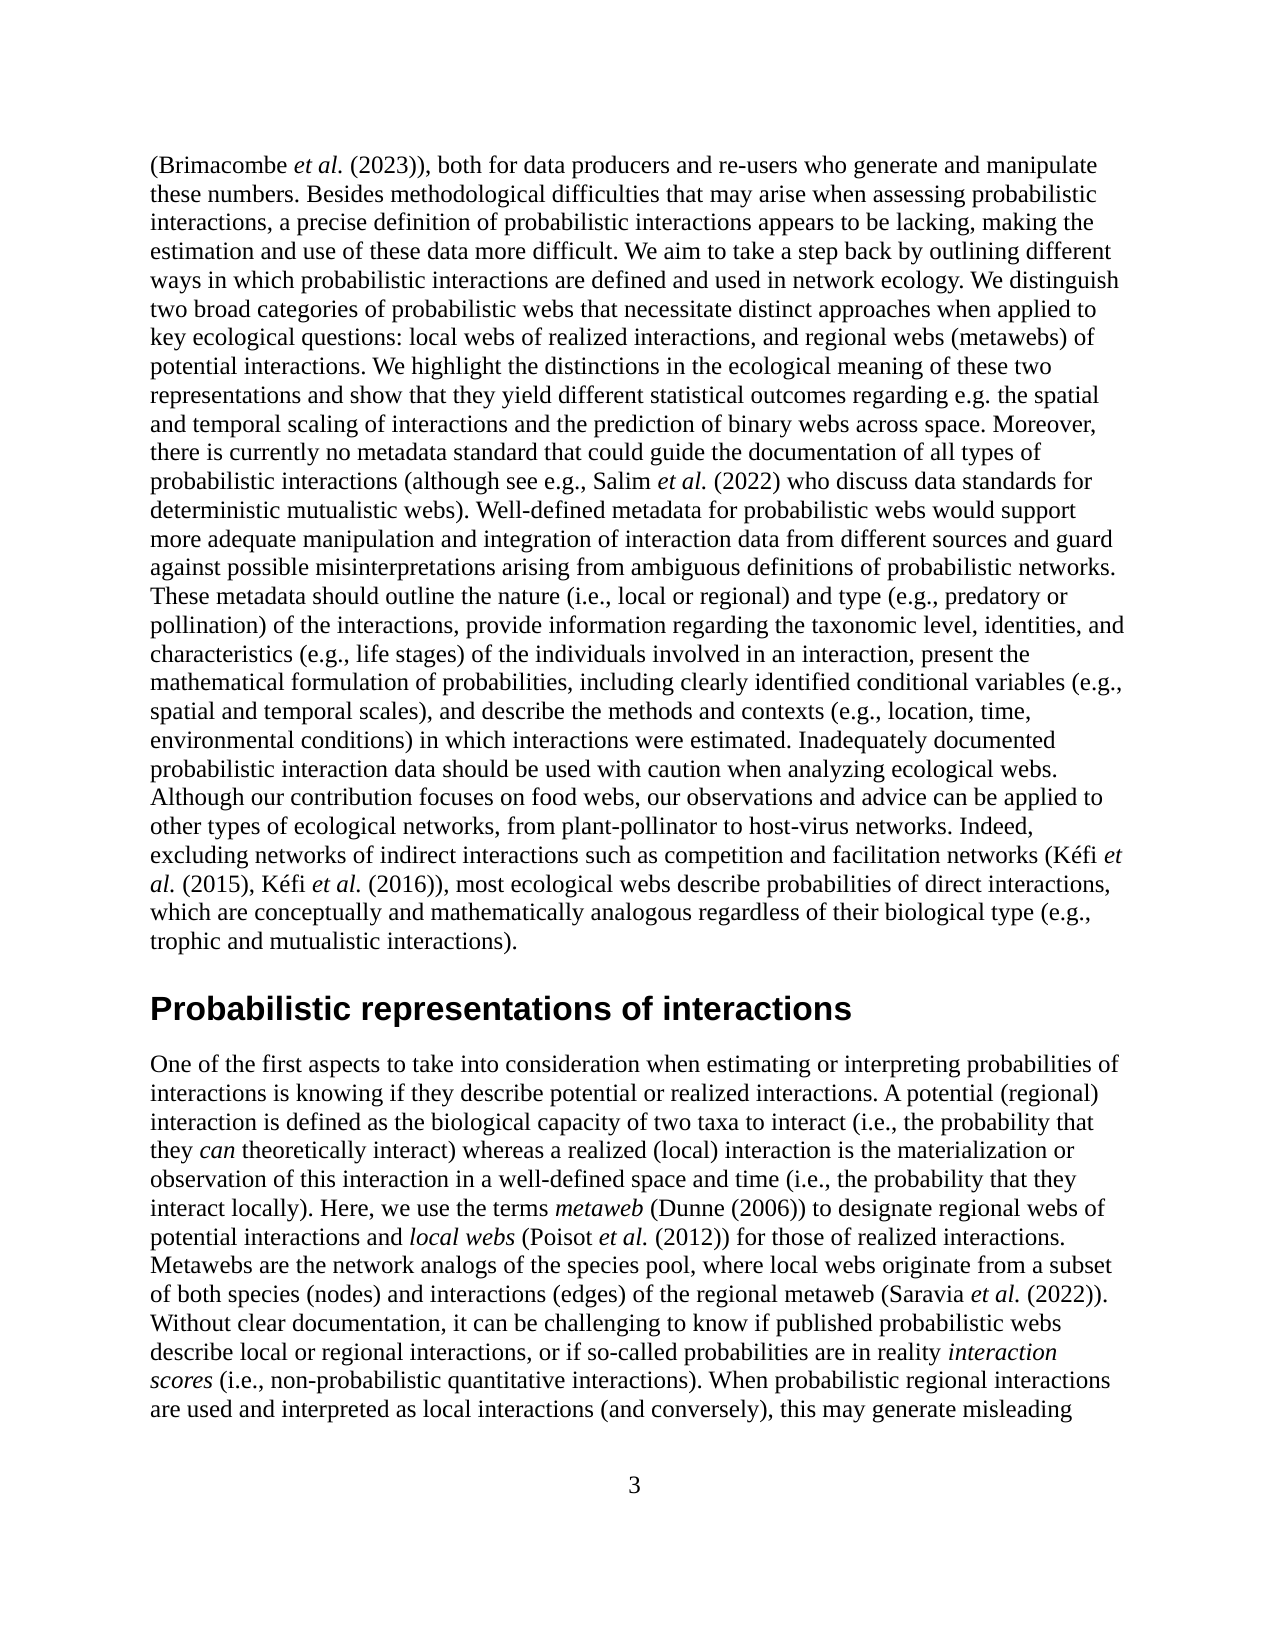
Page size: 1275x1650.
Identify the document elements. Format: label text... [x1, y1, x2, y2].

text One of the first aspects to take into consideration when estimating or interpreting probabilities of interactions is knowing if they describe potential or realized interactions. A potential (regional) interaction is defined as the biological capacity of two taxa to interact (i.e., the probability that they can theoretically interact) whereas a realized (local) interaction is the materialization or observation of this interaction in a well-defined space and time (i.e., the probability that they interact locally). Here, we use the terms metaweb (Dunne (2006)) to designate regional webs of potential interactions and local webs (Poisot et al. (2012)) for those of realized interactions. Metawebs are the network analogs of the species pool, where local webs originate from a subset of both species (nodes) and interactions (edges) of the regional metaweb (Saravia et al. (2022)). Without clear documentation, it can be challenging to know if published probabilistic webs describe local or regional interactions, or if so-called probabilities are in reality interaction scores (i.e., non-probabilistic quantitative interactions). When probabilistic regional interactions are used and interpreted as local interactions (and conversely), this may generate misleading [150, 1049, 1125, 1423]
text (Brimacombe et al. (2023)), both for data producers and re-users who generate and manipulate these numbers. Besides methodological difficulties that may arise when assessing probabilistic interactions, a precise definition of probabilistic interactions appears to be lacking, making the estimation and use of these data more difficult. We aim to take a step back by outlining different ways in which probabilistic interactions are defined and used in network ecology. We distinguish two broad categories of probabilistic webs that necessitate distinct approaches when applied to key ecological questions: local webs of realized interactions, and regional webs (metawebs) of potential interactions. We highlight the distinctions in the ecological meaning of these two representations and show that they yield different statistical outcomes regarding e.g. the spatial and temporal scaling of interactions and the prediction of binary webs across space. Moreover, there is currently no metadata standard that could guide the documentation of all types of probabilistic interactions (although see e.g., Salim et al. (2022) who discuss data standards for deterministic mutualistic webs). Well-defined metadata for probabilistic webs would support more adequate manipulation and integration of interaction data from different sources and guard against possible misinterpretations arising from ambiguous definitions of probabilistic networks. These metadata should outline the nature (i.e., local or regional) and type (e.g., predatory or pollination) of the interactions, provide information regarding the taxonomic level, identities, and characteristics (e.g., life stages) of the individuals involved in an interaction, present the mathematical formulation of probabilities, including clearly identified conditional variables (e.g., spatial and temporal scales), and describe the methods and contexts (e.g., location, time, environmental conditions) in which interactions were estimated. Inadequately documented probabilistic interaction data should be used with caution when analyzing ecological webs. Although our contribution focuses on food webs, our observations and advice can be applied to other types of ecological networks, from plant-pollinator to host-virus networks. Indeed, excluding networks of indirect interactions such as competition and facilitation networks (Kéfi et al. (2015), Kéfi et al. (2016)), most ecological webs describe probabilities of direct interactions, which are conceptually and mathematically analogous regardless of their biological type (e.g., trophic and mutualistic interactions). [150, 150, 1125, 955]
subtitle Probabilistic representations of interactions [150, 989, 1125, 1028]
